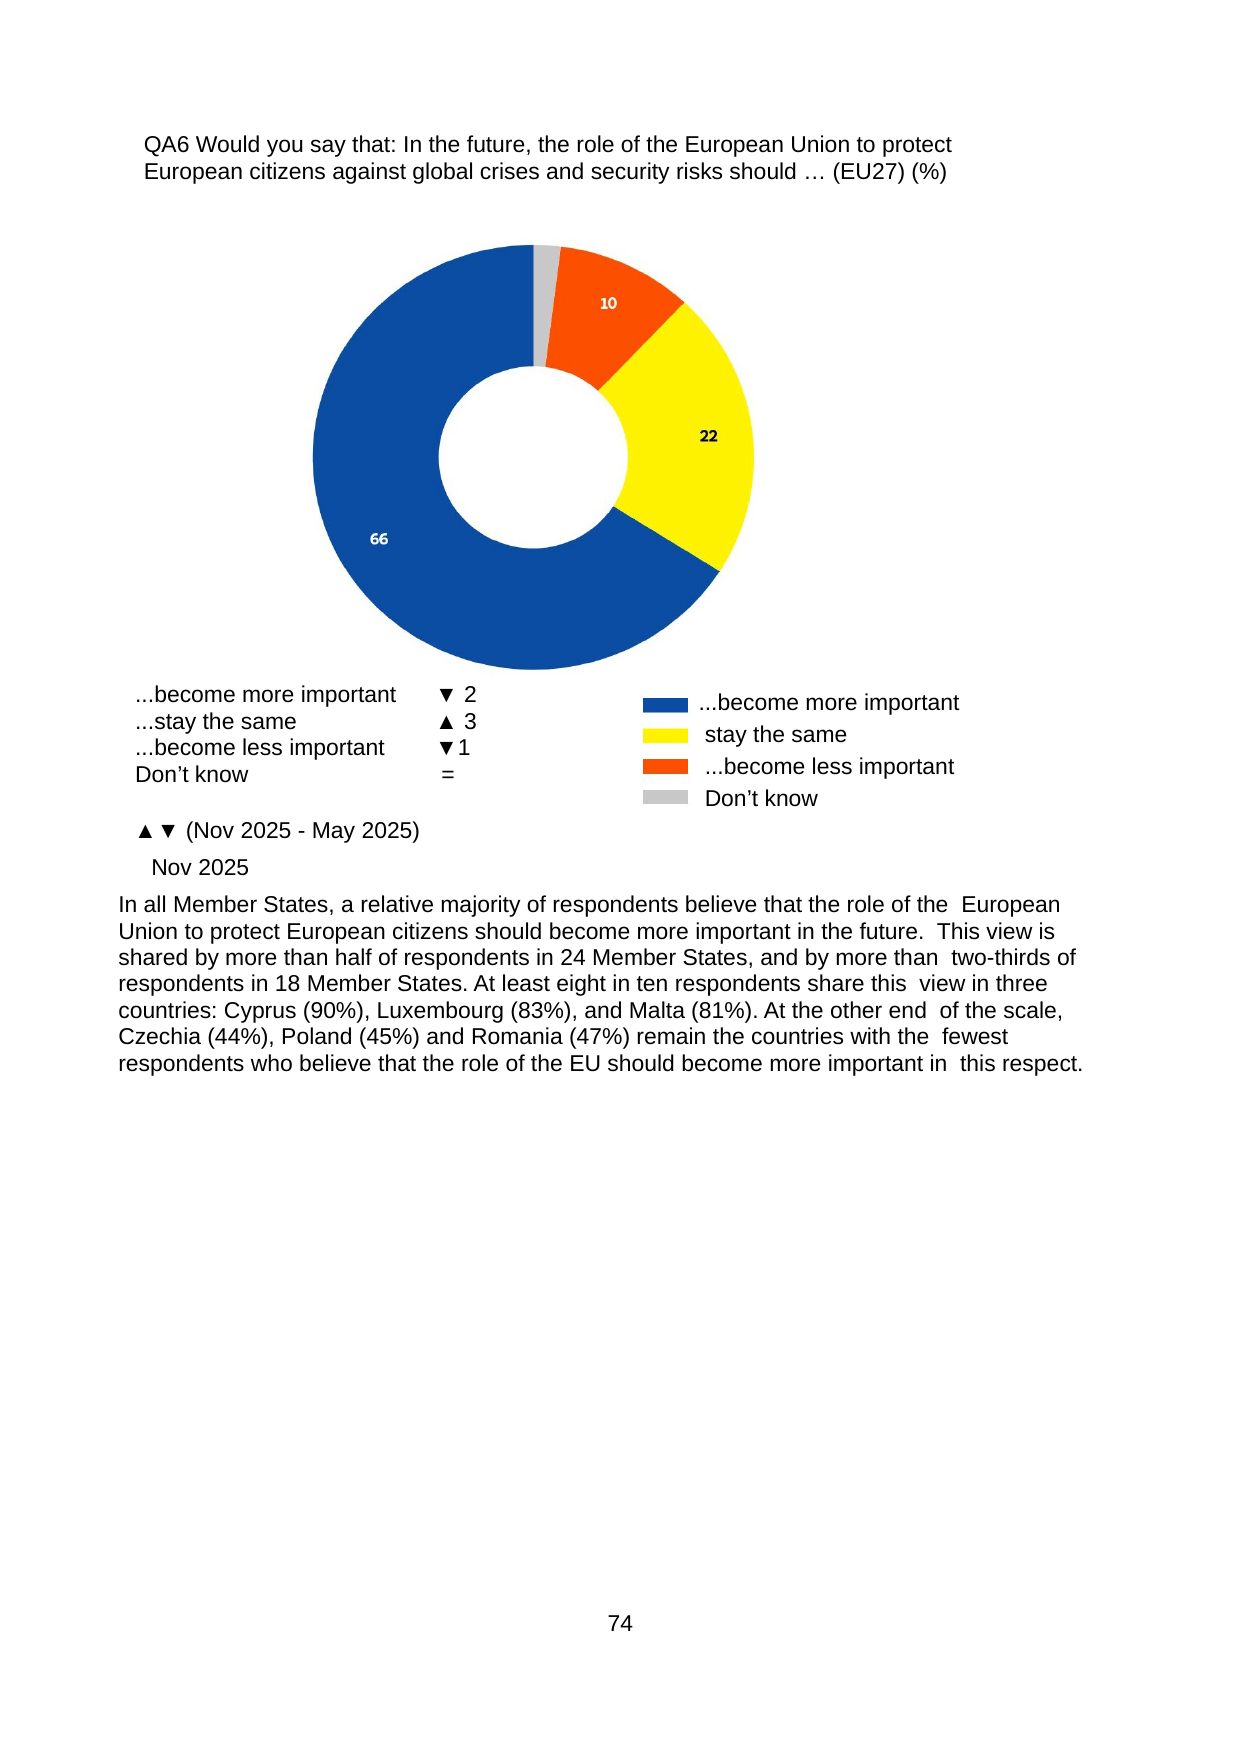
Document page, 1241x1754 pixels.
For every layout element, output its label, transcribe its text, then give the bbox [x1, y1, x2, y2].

picture [631, 690, 691, 807]
text In all Member States, a relative majority of respondents believe that the role of the European Union to protect European citizens should become more important in the future. This view is shared by more than half of respondents in 24 Member States, and by more than two-thirds of respondents in 18 Member States. At least eight in ten respondents share this view in three countries: Cyprus (90%), Luxembourg (83%), and Malta (81%). At the other end of the scale, Czechia (44%), Poland (45%) and Romania (47%) remain the countries with the fewest respondents who believe that the role of the EU should become more important in this respect. [118, 124, 1122, 1076]
picture [307, 238, 757, 675]
